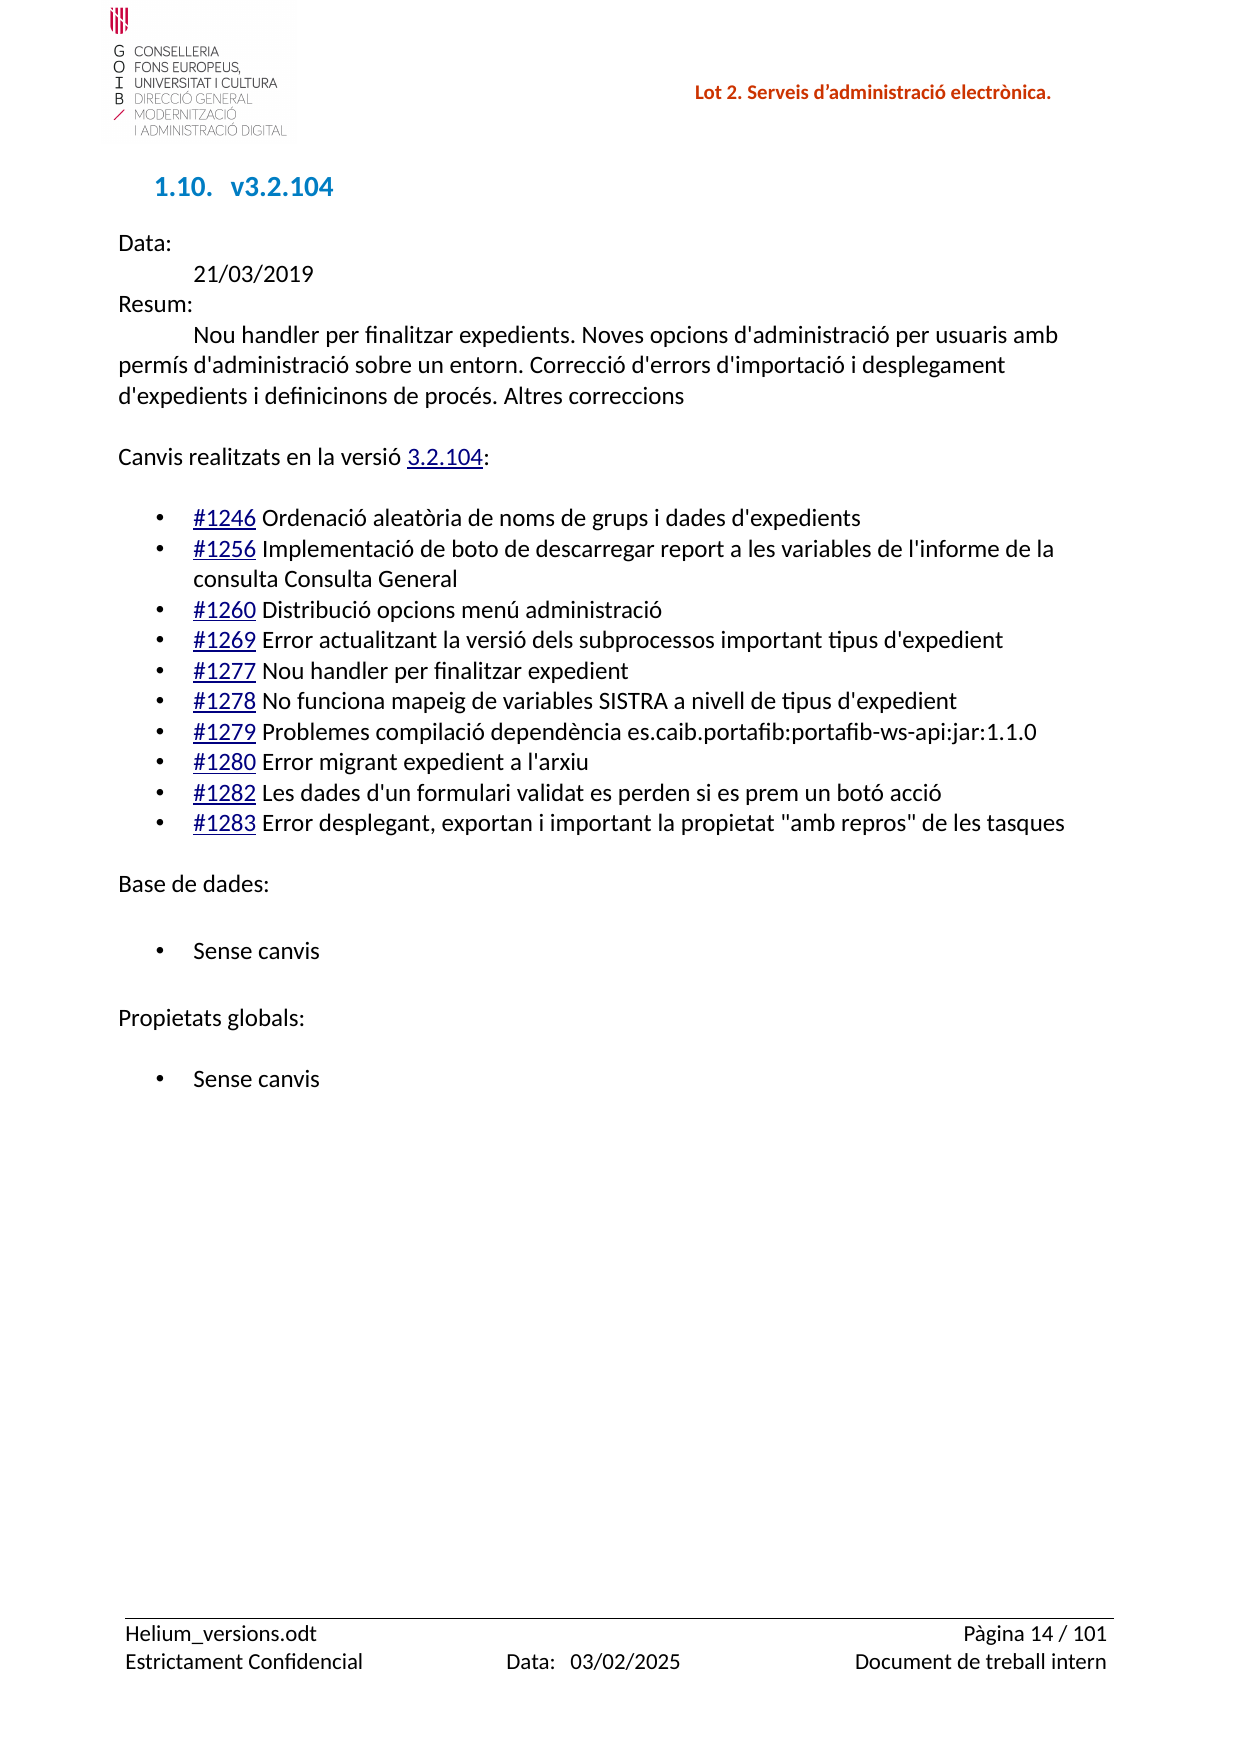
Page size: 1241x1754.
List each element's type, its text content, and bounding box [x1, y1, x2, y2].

list #1283 Error desplegant, exportan i important la propietat "amb repros" de les tasques [156, 807, 1122, 838]
list #1256 Implementació de boto de descarregar report a les variables de l'informe de la consulta Consulta General [156, 533, 1122, 594]
list Sense canvis [156, 1063, 1122, 1094]
list Sense canvis [156, 936, 1122, 966]
list #1282 Les dades d'un formulari validat es perden si es prem un botó acció [156, 777, 1122, 807]
text Canvis realitzats en la versió 3.2.104: [118, 441, 1122, 472]
list #1269 Error actualitzant la versió dels subprocessos important tipus d'expedient [156, 624, 1122, 655]
text Propietats globals: [118, 1002, 1122, 1033]
text Resum: [118, 289, 1122, 319]
picture [100, 0, 297, 144]
text 21/03/2019 [118, 258, 1122, 289]
list #1278 No funciona mapeig de variables SISTRA a nivell de tipus d'expedient [156, 685, 1122, 716]
list #1260 Distribució opcions menú administració [156, 594, 1122, 624]
list #1246 Ordenació aleatòria de noms de grups i dades d'expedients [156, 502, 1122, 533]
text Base de dades: [118, 868, 1122, 899]
text Nou handler per finalitzar expedients. Noves opcions d'administració per usuaris amb permís d'administració sobre un entorn. Correcció d'errors d'importació i desplegament d'expedients i definicinons de procés. Altres correccions [118, 319, 1122, 411]
list #1277 Nou handler per finalitzar expedient [156, 655, 1122, 685]
list #1279 Problemes compilació dependència es.caib.portafib:portafib-ws-api:jar:1.1.0 [156, 716, 1122, 746]
subtitle v3.2.104 [153, 168, 1122, 204]
text Data: [118, 228, 1122, 258]
list #1280 Error migrant expedient a l'arxiu [156, 746, 1122, 777]
